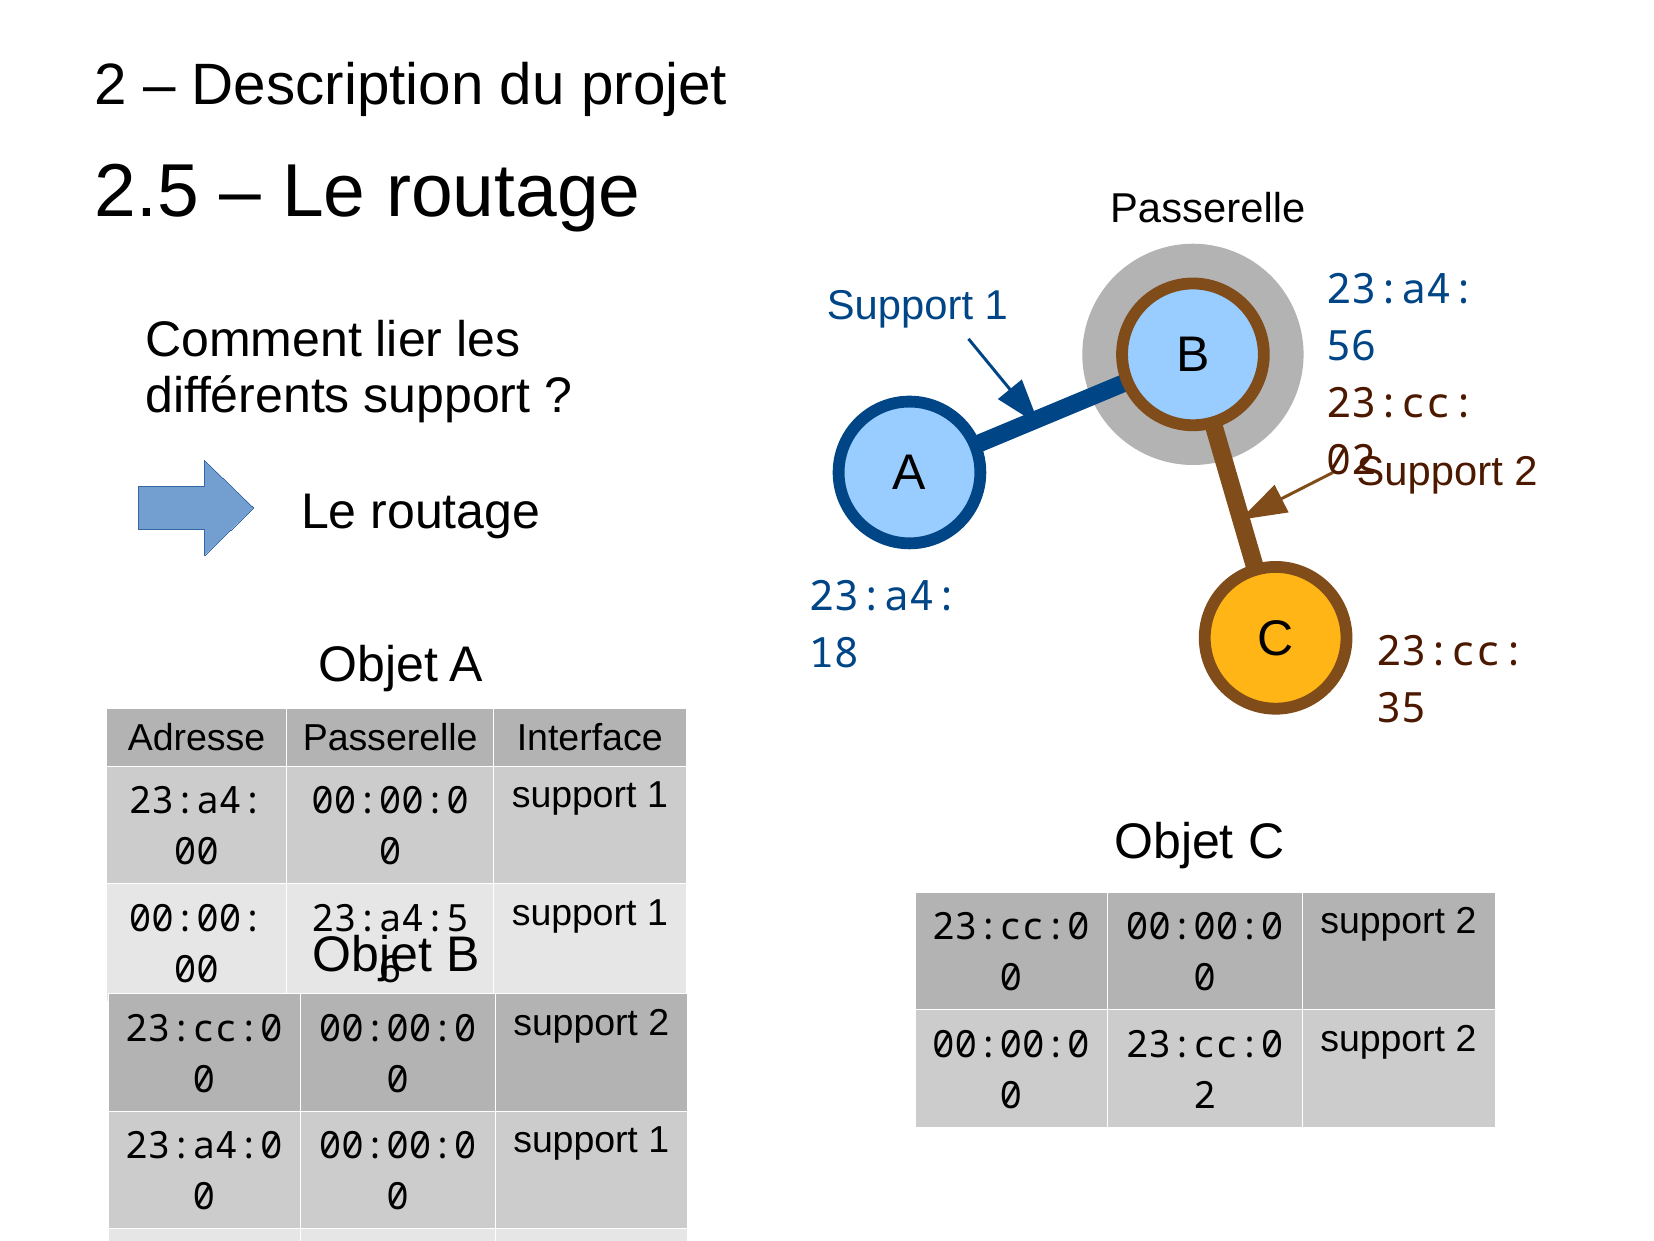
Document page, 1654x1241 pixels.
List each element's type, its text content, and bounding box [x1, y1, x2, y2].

table_header Interface [494, 709, 686, 766]
table_header support 2 [496, 994, 687, 1111]
table_header Adresse [107, 709, 286, 766]
table_cell xx:xx:xx [301, 1229, 495, 1241]
table_cell 23:a4:00 [107, 767, 286, 883]
table_cell support 1 [494, 884, 686, 993]
text_box Objet A [301, 625, 501, 703]
text_box 23:a4:56 23:cc:02 [1308, 248, 1512, 354]
table_header support 2 [1303, 893, 1495, 1009]
table_cell 00:00:00 [107, 884, 286, 993]
table_header 00:00:00 [301, 994, 495, 1111]
table_cell 00:00:00 [301, 1112, 495, 1228]
table_cell support 1 [494, 767, 686, 883]
table_header Passerelle [287, 709, 493, 766]
title 2 – Description du projet [94, 38, 1583, 131]
text_box 23:cc:35 [1358, 609, 1562, 674]
table_cell support 1 [496, 1112, 687, 1228]
text_box Passerelle [1086, 168, 1330, 248]
text_box B [1122, 283, 1264, 426]
text_box Support 1 [803, 265, 1032, 345]
text_box [1082, 248, 1304, 458]
table_header 23:cc:00 [109, 994, 300, 1111]
table_cell support 2 [1303, 1010, 1495, 1127]
text_box Le routage [277, 466, 564, 556]
table_header 23:cc:00 [916, 893, 1107, 1009]
table_cell 23:a4:56 [287, 884, 493, 993]
table_cell 00:00:00 [109, 1229, 300, 1241]
table_cell 00:00:00 [287, 767, 493, 883]
table_cell support 2 [496, 1229, 687, 1241]
text_box 23:a4:18 [791, 555, 995, 619]
text_box A [838, 401, 981, 544]
table_cell 23:cc:02 [1108, 1010, 1302, 1127]
text_box Objet B [295, 916, 498, 993]
text_box Support 2 [1333, 431, 1562, 511]
text_box Objet C [1096, 803, 1302, 880]
text_box Support 2 [1335, 453, 1345, 471]
text_box C [1204, 566, 1347, 709]
text_box [1095, 391, 1215, 466]
table_cell 00:00:00 [916, 1010, 1107, 1127]
text_box Comment lier les différents support ? [121, 295, 597, 440]
text_box [138, 460, 254, 556]
title 2.5 – Le routage [94, 145, 1583, 237]
table_header 00:00:00 [1108, 893, 1302, 1009]
table_cell 23:a4:00 [109, 1112, 300, 1228]
